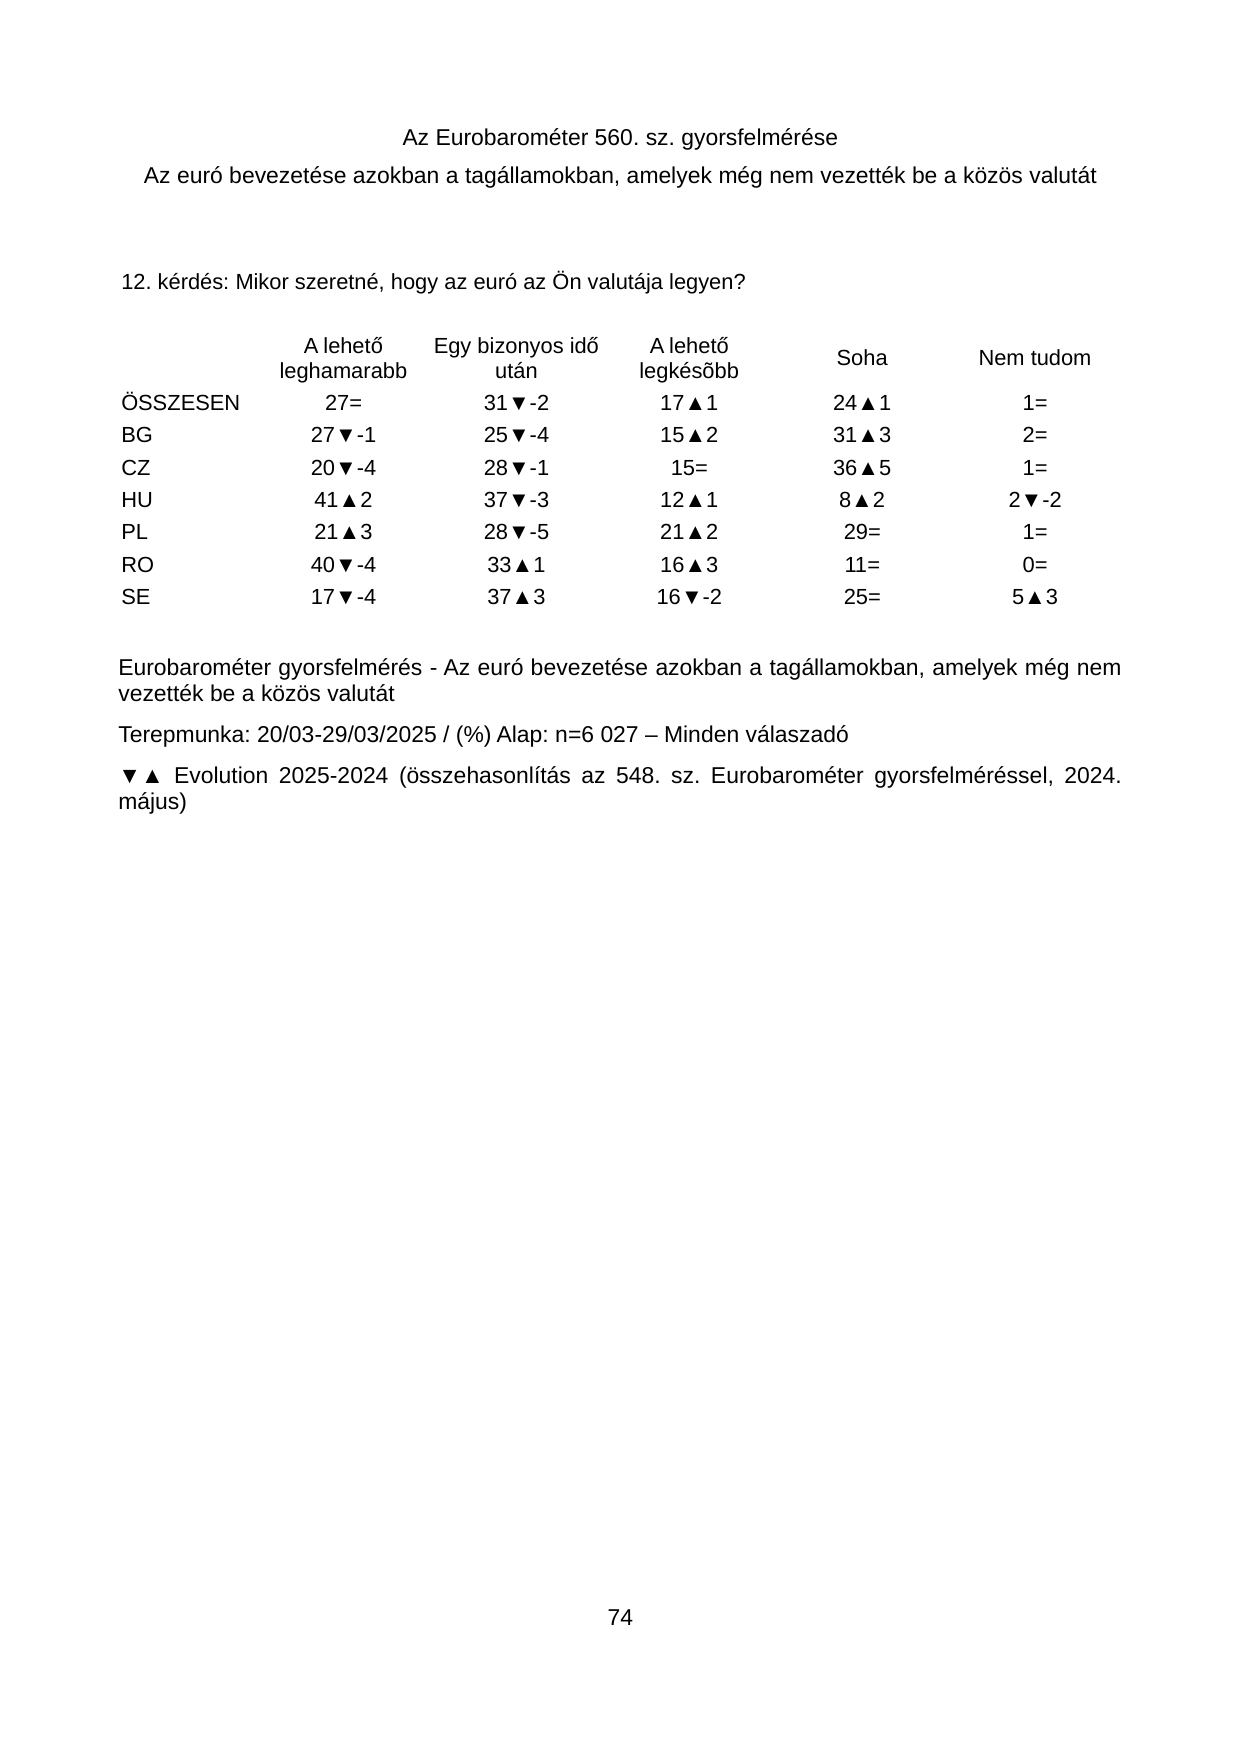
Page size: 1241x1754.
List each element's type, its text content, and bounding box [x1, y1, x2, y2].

table_cell 2= [949, 419, 1121, 451]
table_cell 15▲2 [603, 419, 776, 451]
table_cell 29= [776, 516, 948, 548]
text Terepmunka: 20/03-29/03/2025 / (%) Alap: n=6 027 – Minden válaszadó [118, 721, 1122, 747]
table_cell HU [118, 483, 257, 516]
table_cell 15= [603, 451, 776, 483]
table_cell CZ [118, 451, 257, 483]
table_cell 37▼-3 [430, 483, 603, 516]
table_cell 12▲1 [603, 483, 776, 516]
table_cell 21▲3 [257, 516, 430, 548]
table_cell [603, 298, 776, 330]
table_cell [118, 298, 257, 330]
table_cell 5▲3 [949, 580, 1121, 613]
table_cell [949, 298, 1121, 330]
table_cell RO [118, 548, 257, 580]
table_cell 41▲2 [257, 483, 430, 516]
table_cell Nem tudom [949, 330, 1121, 386]
table_cell 0= [949, 548, 1121, 580]
table_cell 2▼-2 [949, 483, 1121, 516]
table_cell 25= [776, 580, 948, 613]
table_cell 36▲5 [776, 451, 948, 483]
table_cell ÖSSZESEN [118, 386, 257, 418]
table_cell 11= [776, 548, 948, 580]
table_cell PL [118, 516, 257, 548]
table_cell 28▼-1 [430, 451, 603, 483]
text ▼▲ Evolution 2025-2024 (összehasonlítás az 548. sz. Eurobarométer gyorsfelméréssel, 2024. május) [118, 762, 1122, 815]
table_cell 40▼-4 [257, 548, 430, 580]
table_cell 8▲2 [776, 483, 948, 516]
table_cell 25▼-4 [430, 419, 603, 451]
table_cell 24▲1 [776, 386, 948, 418]
table_cell 16▼-2 [603, 580, 776, 613]
table_cell BG [118, 419, 257, 451]
table_cell 21▲2 [603, 516, 776, 548]
table_cell [257, 298, 430, 330]
table_cell 17▲1 [603, 386, 776, 418]
table_cell 1= [949, 516, 1121, 548]
table_cell 1= [949, 386, 1121, 418]
text Eurobarométer gyorsfelmérés - Az euró bevezetése azokban a tagállamokban, amelyek még nem vezették be a közös valutát [118, 654, 1122, 706]
table_cell A lehető leghamarabb [257, 330, 430, 386]
table_cell 31▼-2 [430, 386, 603, 418]
table_header 12. kérdés: Mikor szeretné, hogy az euró az Ön valutája legyen? [118, 265, 1121, 297]
table_cell 1= [949, 451, 1121, 483]
table_cell 37▲3 [430, 580, 603, 613]
table_cell 16▲3 [603, 548, 776, 580]
table_cell 27▼-1 [257, 419, 430, 451]
table_cell 31▲3 [776, 419, 948, 451]
table_cell 28▼-5 [430, 516, 603, 548]
table_cell [776, 298, 948, 330]
table_cell Egy bizonyos idő után [430, 330, 603, 386]
table_cell A lehető legkésõbb [603, 330, 776, 386]
table_cell 33▲1 [430, 548, 603, 580]
table_cell [118, 330, 257, 386]
table_cell Soha [776, 330, 948, 386]
table_cell 17▼-4 [257, 580, 430, 613]
table_cell 27= [257, 386, 430, 418]
table_cell [430, 298, 603, 330]
table_cell SE [118, 580, 257, 613]
table_cell 20▼-4 [257, 451, 430, 483]
